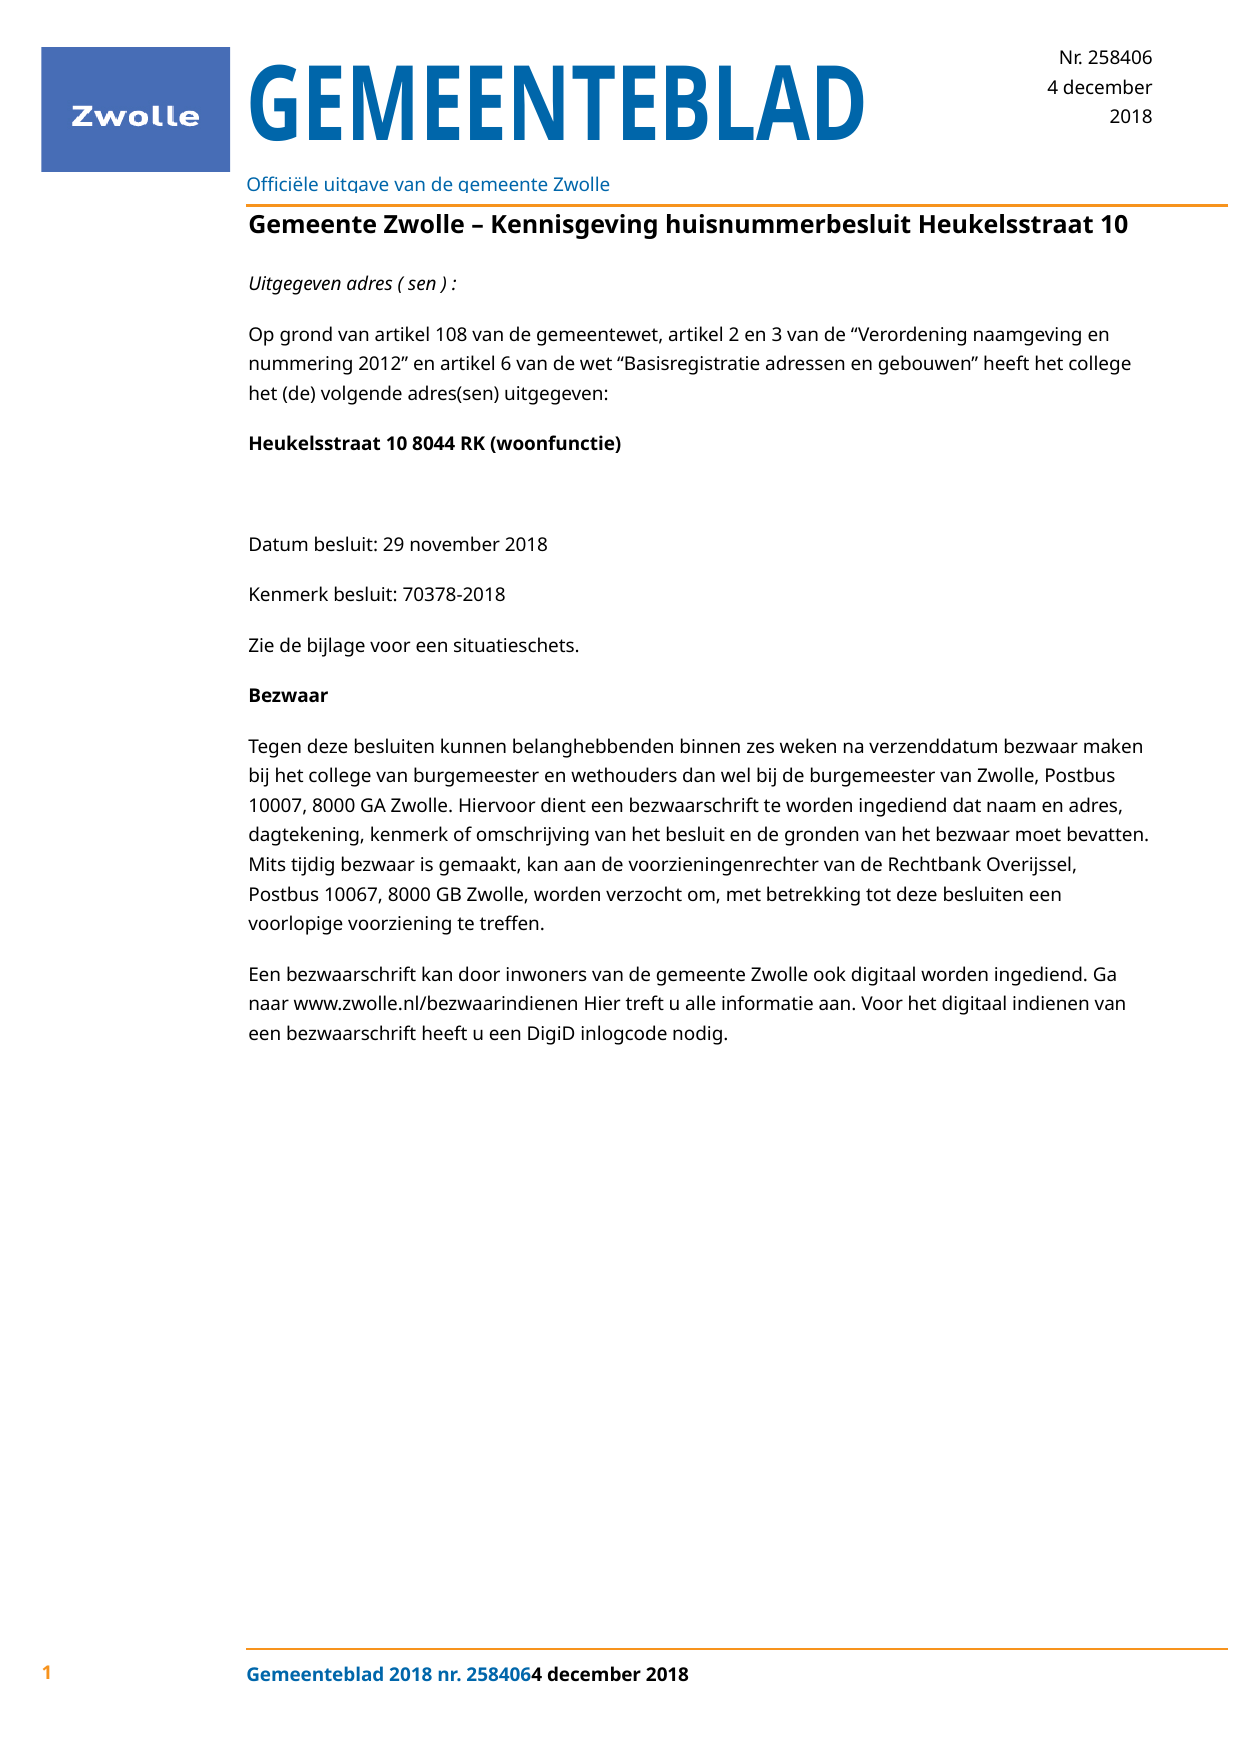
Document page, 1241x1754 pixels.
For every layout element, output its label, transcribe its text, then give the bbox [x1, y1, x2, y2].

text Zie de bijlage voor een situatieschets. [248, 632, 1152, 658]
text Bezwaar [248, 682, 1152, 708]
text Kenmerk besluit: 70378-2018 [248, 582, 1152, 607]
text Een bezwaarschrift kan door inwoners van de gemeente Zwolle ook digitaal worden ingediend. Ga naar www.zwolle.nl/bezwaarindienen Hier treft u alle informatie aan. Voor het digitaal indienen van een bezwaarschrift heeft u een DigiD inlogcode nodig. [248, 961, 1152, 1046]
picture [41, 47, 231, 172]
text Op grond van artikel 108 van de gemeentewet, artikel 2 en 3 van de “Verordening naamgeving en nummering 2012” en artikel 6 van de wet “Basisregistratie adressen en gebouwen” heeft het college het (de) volgende adres(sen) uitgegeven: [248, 321, 1152, 406]
text Tegen deze besluiten kunnen belanghebbenden binnen zes weken na verzenddatum bezwaar maken bij het college van burgemeester en wethouders dan wel bij de burgemeester van Zwolle, Postbus 10007, 8000 GA Zwolle. Hiervoor dient een bezwaarschrift te worden ingediend dat naam en adres, dagtekening, kenmerk of omschrijving van het besluit en de gronden van het bezwaar moet bevatten. Mits tijdig bezwaar is gemaakt, kan aan de voorzieningenrechter van de Rechtbank Overijssel, Postbus 10067, 8000 GB Zwolle, worden verzocht om, met betrekking tot deze besluiten een voorlopige voorziening te treffen. [248, 733, 1152, 936]
text Uitgegeven adres ( sen ) : [248, 270, 1152, 296]
text Heukelsstraat 10 8044 RK (woonfunctie) [248, 430, 1152, 456]
text Gemeente Zwolle – Kennisgeving huisnummerbesluit Heukelsstraat 10 [248, 207, 1152, 241]
text Datum besluit: 29 november 2018 [248, 531, 1152, 557]
